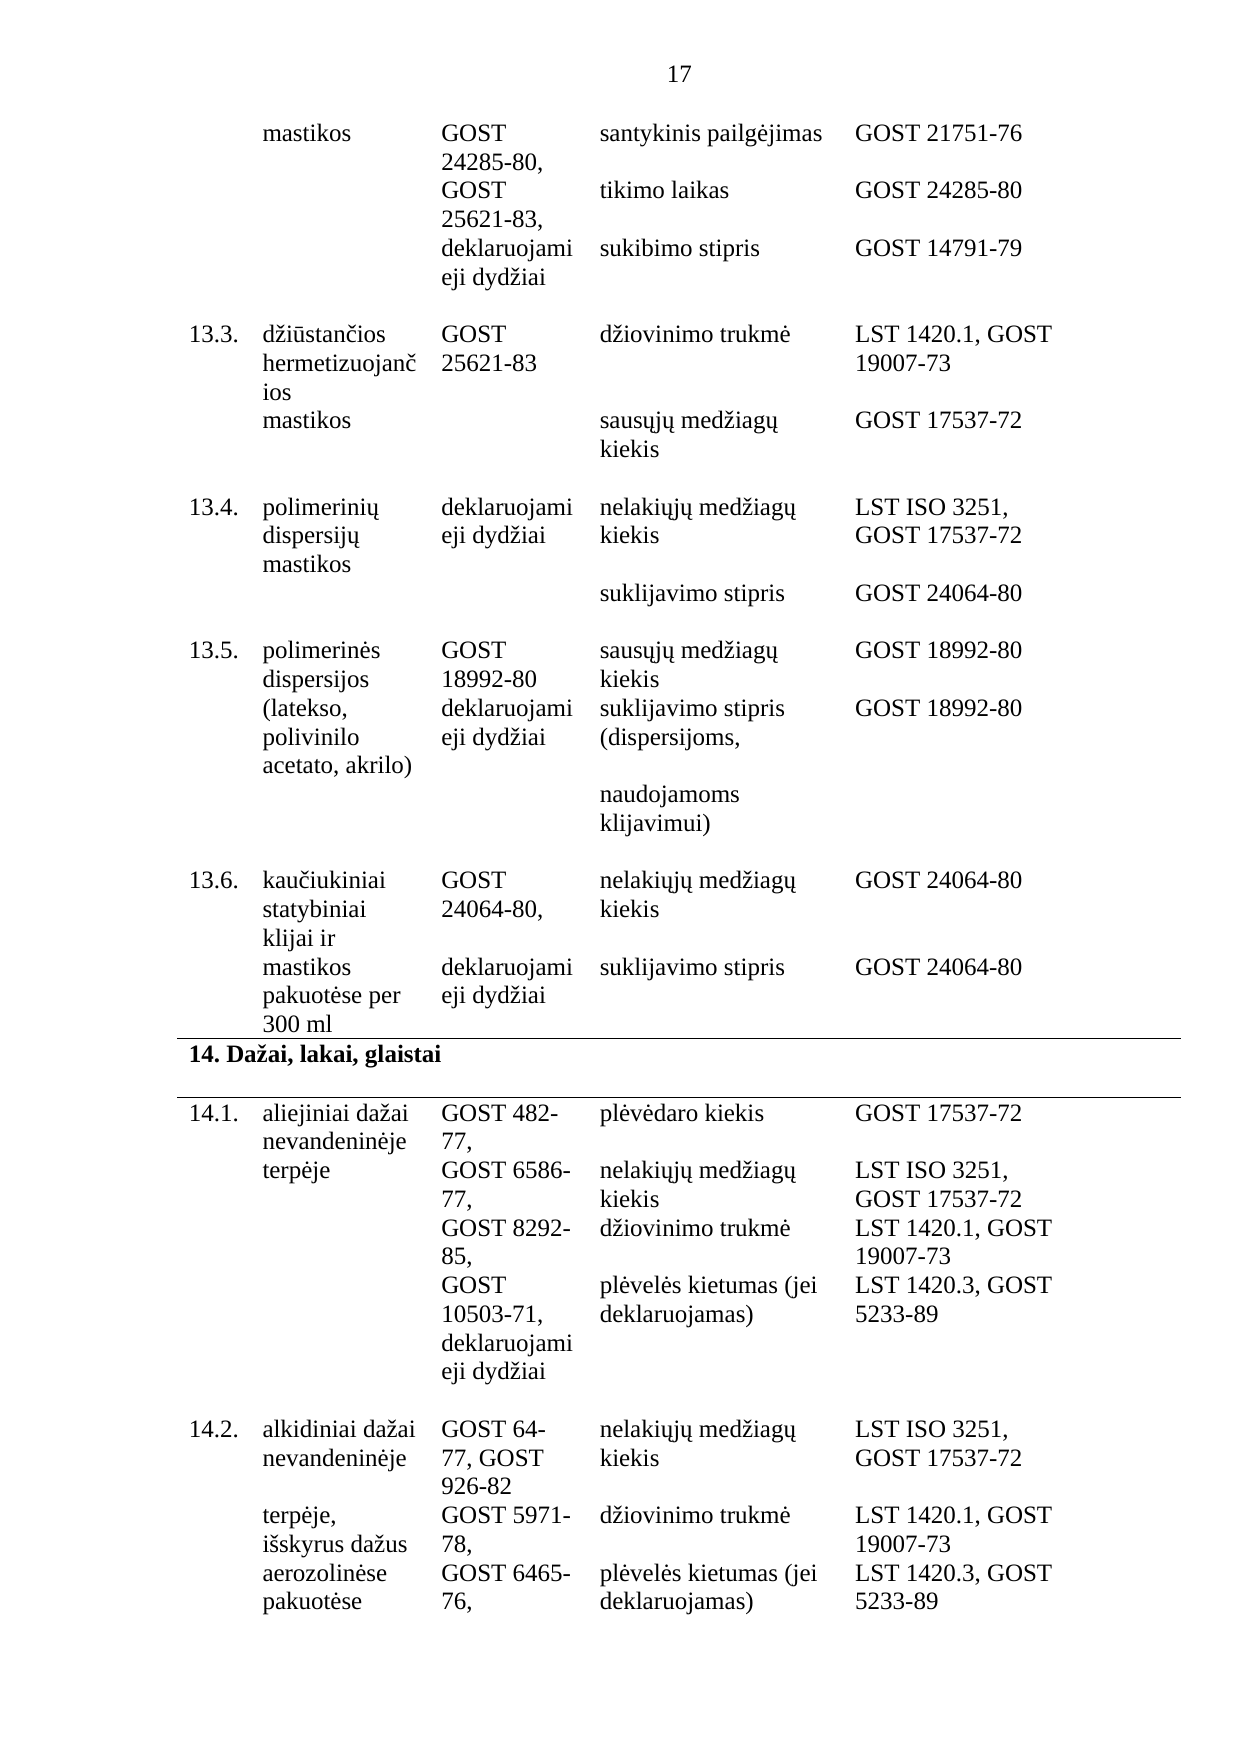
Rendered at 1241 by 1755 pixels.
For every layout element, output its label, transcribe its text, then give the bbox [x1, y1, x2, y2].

table_cell gost 482-77, [430, 1098, 588, 1155]
table_cell GOST 21751-76 [844, 118, 1075, 176]
table_cell [588, 463, 844, 492]
table_cell GOST 24064-80 [844, 866, 1075, 952]
table_cell [177, 837, 251, 866]
table_cell gost 24285-80 [844, 176, 1075, 233]
table_cell [1075, 1155, 1181, 1213]
table_cell suklijavimo stipris [588, 952, 844, 1038]
table_cell [177, 406, 251, 463]
table_cell džiovinimo trukmė [588, 1213, 844, 1270]
table_cell [1075, 492, 1181, 578]
table_cell aerozolinėse pakuotėse [251, 1558, 430, 1615]
table_cell džiovinimo trukmė [588, 1500, 844, 1558]
table_cell gost 24064-80, [430, 866, 588, 952]
table_cell polimerinės dispersijos [251, 636, 430, 693]
table_cell polimerinių dispersijų mastikos [251, 492, 430, 578]
table_cell [1075, 578, 1181, 607]
table_cell [251, 1328, 430, 1385]
table_cell [430, 837, 588, 866]
table_cell suklijavimo stipris [588, 578, 844, 607]
table_cell [1075, 866, 1181, 952]
table_cell [177, 1385, 251, 1414]
table_cell gost 8292-85, [430, 1213, 588, 1270]
table_cell [177, 779, 251, 837]
table_cell [430, 406, 588, 463]
table_cell [177, 176, 251, 233]
table_cell gost 18992-80 [844, 636, 1075, 693]
table_cell [251, 1270, 430, 1328]
table_cell 13.4. [177, 492, 251, 578]
table_cell [430, 1385, 588, 1414]
table_cell [177, 463, 251, 492]
table_cell [251, 463, 430, 492]
table_cell [1075, 319, 1181, 406]
table_cell LST 1420.3, GOST 5233-89 [844, 1270, 1075, 1328]
table_cell [251, 233, 430, 291]
table_cell plėvelės kietumas (jei deklaruojamas) [588, 1270, 844, 1328]
table_cell [251, 1213, 430, 1270]
table_cell [1075, 779, 1181, 837]
table_cell LST ISO 3251, gost 17537-72 [844, 1155, 1075, 1213]
table_cell LST ISO 3251, GOST 17537-72 [844, 492, 1075, 578]
table_cell deklaruojamieji dydžiai [430, 233, 588, 291]
table_cell 14.2. [177, 1414, 251, 1500]
table_cell [177, 607, 251, 636]
table_cell nelakiųjų medžiagų kiekis [588, 1155, 844, 1213]
table_cell [1075, 1385, 1181, 1414]
table_cell gost 24064-80 [844, 578, 1075, 607]
table_cell [430, 607, 588, 636]
table_cell [251, 176, 430, 233]
table_cell [177, 1500, 251, 1558]
table_cell terpėje [251, 1155, 430, 1213]
table_cell plėvelės kietumas (jei deklaruojamas) [588, 1558, 844, 1615]
table_cell suklijavimo stipris (dispersijoms, [588, 693, 844, 779]
table_cell [588, 607, 844, 636]
table_cell GOST 14791-79 [844, 233, 1075, 291]
table_cell 13.3. [177, 319, 251, 406]
table_cell [251, 291, 430, 319]
table_cell [177, 1270, 251, 1328]
table_cell deklaruojamieji dydžiai [430, 693, 588, 779]
table_cell gost 18992-80 [844, 693, 1075, 779]
table_cell naudojamoms klijavimui) [588, 779, 844, 837]
table_cell 13.6. [177, 866, 251, 952]
table_cell [844, 1039, 1075, 1097]
table_cell gost 17537-72 [844, 406, 1075, 463]
table_cell gost 17537-72 [844, 1098, 1075, 1155]
table_cell džiūstančios hermetizuojančios [251, 319, 430, 406]
table_cell [251, 779, 430, 837]
table_cell plėvėdaro kiekis [588, 1098, 844, 1155]
table_cell mastikos pakuotėse per 300 ml [251, 952, 430, 1038]
table_cell [1075, 118, 1181, 176]
table_cell [1075, 837, 1181, 866]
table_cell [1075, 176, 1181, 233]
table_cell [844, 1385, 1075, 1414]
table_cell alkidiniai dažai nevandeninėje [251, 1414, 430, 1500]
table_cell gost 25621-83 [430, 319, 588, 406]
table_cell džiovinimo trukmė [588, 319, 844, 406]
table_cell sausųjų medžiagų kiekis [588, 636, 844, 693]
table_cell [844, 837, 1075, 866]
table_cell [1075, 952, 1181, 1038]
table_cell LST 1420.3, GOST 5233-89 [844, 1558, 1075, 1615]
table_cell [1075, 607, 1181, 636]
table_cell kaučiukiniai statybiniai klijai ir [251, 866, 430, 952]
table_cell 14. Dažai, lakai, glaistai [177, 1039, 844, 1097]
table_cell [177, 952, 251, 1038]
table_cell [251, 578, 430, 607]
table_cell gost 10503-71, [430, 1270, 588, 1328]
table_cell [844, 291, 1075, 319]
table_cell [1075, 406, 1181, 463]
table_cell gost 5971-78, [430, 1500, 588, 1558]
table_cell gost 24285-80, [430, 118, 588, 176]
table_cell [177, 1155, 251, 1213]
table_cell [430, 463, 588, 492]
table_cell [430, 578, 588, 607]
table_cell [844, 607, 1075, 636]
table_cell [177, 693, 251, 779]
table_cell [1075, 1098, 1181, 1155]
table_cell [1075, 291, 1181, 319]
table_cell [251, 607, 430, 636]
table_cell [588, 291, 844, 319]
table_cell sausųjų medžiagų kiekis [588, 406, 844, 463]
table_cell deklaruojamieji dydžiai [430, 1328, 588, 1385]
table_cell lst 1420.1, gost 19007-73 [844, 1500, 1075, 1558]
table_cell nelakiųjų medžiagų kiekis [588, 866, 844, 952]
table_cell aliejiniai dažai nevandeninėje [251, 1098, 430, 1155]
table_cell GOST 24064-80 [844, 952, 1075, 1038]
table_cell [177, 1213, 251, 1270]
table_cell 13.5. [177, 636, 251, 693]
table_cell [588, 1328, 844, 1385]
table_cell mastikos [251, 118, 430, 176]
table_cell gost 6465-76, [430, 1558, 588, 1615]
table_cell santykinis pailgėjimas [588, 118, 844, 176]
table_cell gost 64-77, Gost 926-82 [430, 1414, 588, 1500]
table_cell 14.1. [177, 1098, 251, 1155]
table_cell [1075, 1500, 1181, 1558]
table_cell [177, 578, 251, 607]
table_cell LST iso 3251, gost 17537-72 [844, 1414, 1075, 1500]
table_cell (latekso, polivinilo acetato, akrilo) [251, 693, 430, 779]
table_cell [588, 1385, 844, 1414]
table_cell [430, 291, 588, 319]
table_cell [588, 837, 844, 866]
table_cell deklaruojamieji dydžiai [430, 492, 588, 578]
table_cell sukibimo stipris [588, 233, 844, 291]
table_cell [1075, 1213, 1181, 1270]
table_cell [251, 1385, 430, 1414]
table_cell [1075, 636, 1181, 693]
table_cell LST 1420.1, GOST 19007-73 [844, 319, 1075, 406]
table_cell [430, 779, 588, 837]
table_cell [177, 233, 251, 291]
table_cell [1075, 1039, 1181, 1097]
table_cell deklaruojamieji dydžiai [430, 952, 588, 1038]
table_cell [177, 1558, 251, 1615]
table_cell [177, 1328, 251, 1385]
table_cell gost 18992-80 [430, 636, 588, 693]
table_cell terpėje, išskyrus dažus [251, 1500, 430, 1558]
table_cell nelakiųjų medžiagų kiekis [588, 492, 844, 578]
table_cell [1075, 233, 1181, 291]
table_cell [844, 779, 1075, 837]
table_cell lst 1420.1, gost 19007-73 [844, 1213, 1075, 1270]
table_cell tikimo laikas [588, 176, 844, 233]
table_cell [1075, 1328, 1181, 1385]
table_cell [1075, 693, 1181, 779]
table_cell [177, 118, 251, 176]
table_cell gost 25621-83, [430, 176, 588, 233]
table_cell [844, 1328, 1075, 1385]
table_cell [251, 837, 430, 866]
table_cell [844, 463, 1075, 492]
table_cell nelakiųjų medžiagų kiekis [588, 1414, 844, 1500]
table_cell [177, 291, 251, 319]
table_cell mastikos [251, 406, 430, 463]
table_cell [1075, 463, 1181, 492]
table_cell [1075, 1414, 1181, 1500]
table_cell gost 6586-77, [430, 1155, 588, 1213]
table_cell [1075, 1558, 1181, 1615]
table_cell [1075, 1270, 1181, 1328]
